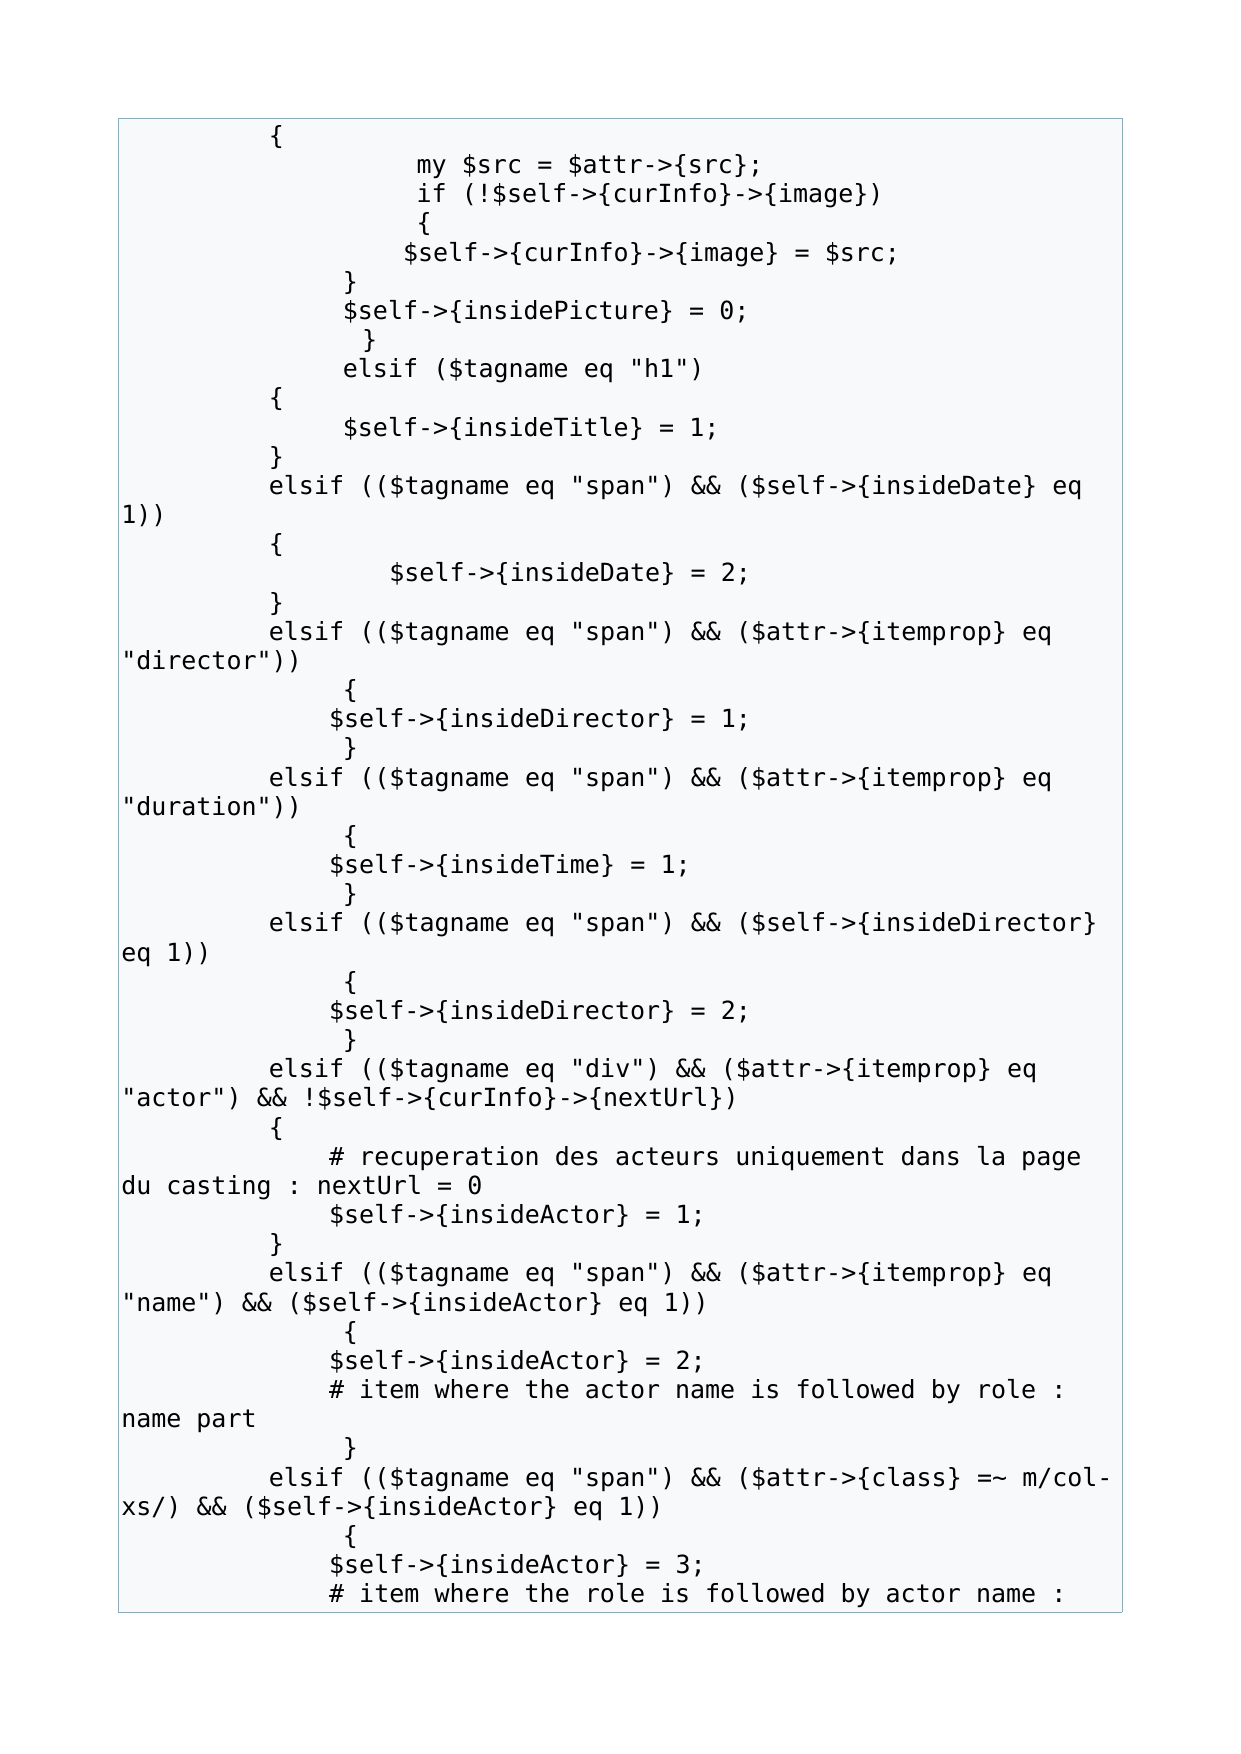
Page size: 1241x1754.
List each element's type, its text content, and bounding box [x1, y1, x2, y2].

table_header { my $src = $attr->{src}; if (!$self->{curInfo}->{image}) { $self->{curInfo}->{image} = $src; } $self->{insidePicture} = 0; } elsif ($tagname eq "h1") { $self->{insideTitle} = 1; } elsif (($tagname eq "span") && ($self->{insideDate} eq 1)) { $self->{insideDate} = 2; } elsif (($tagname eq "span") && ($attr->{itemprop} eq "director")) { $self->{insideDirector} = 1; } elsif (($tagname eq "span") && ($attr->{itemprop} eq "duration")) { $self->{insideTime} = 1; } elsif (($tagname eq "span") && ($self->{insideDirector} eq 1)) { $self->{insideDirector} = 2; } elsif (($tagname eq "div") && ($attr->{itemprop} eq "actor") && !$self->{curInfo}->{nextUrl}) { # recuperation des acteurs uniquement dans la page du casting : nextUrl = 0 $self->{insideActor} = 1; } elsif (($tagname eq "span") && ($attr->{itemprop} eq "name") && ($self->{insideActor} eq 1)) { $self->{insideActor} = 2; # item where the actor name is followed by role : name part } elsif (($tagname eq "span") && ($attr->{class} =~ m/col-xs/) && ($self->{insideActor} eq 1)) { $self->{insideActor} = 3; # item where the role is followed by actor name : [119, 119, 1122, 1612]
